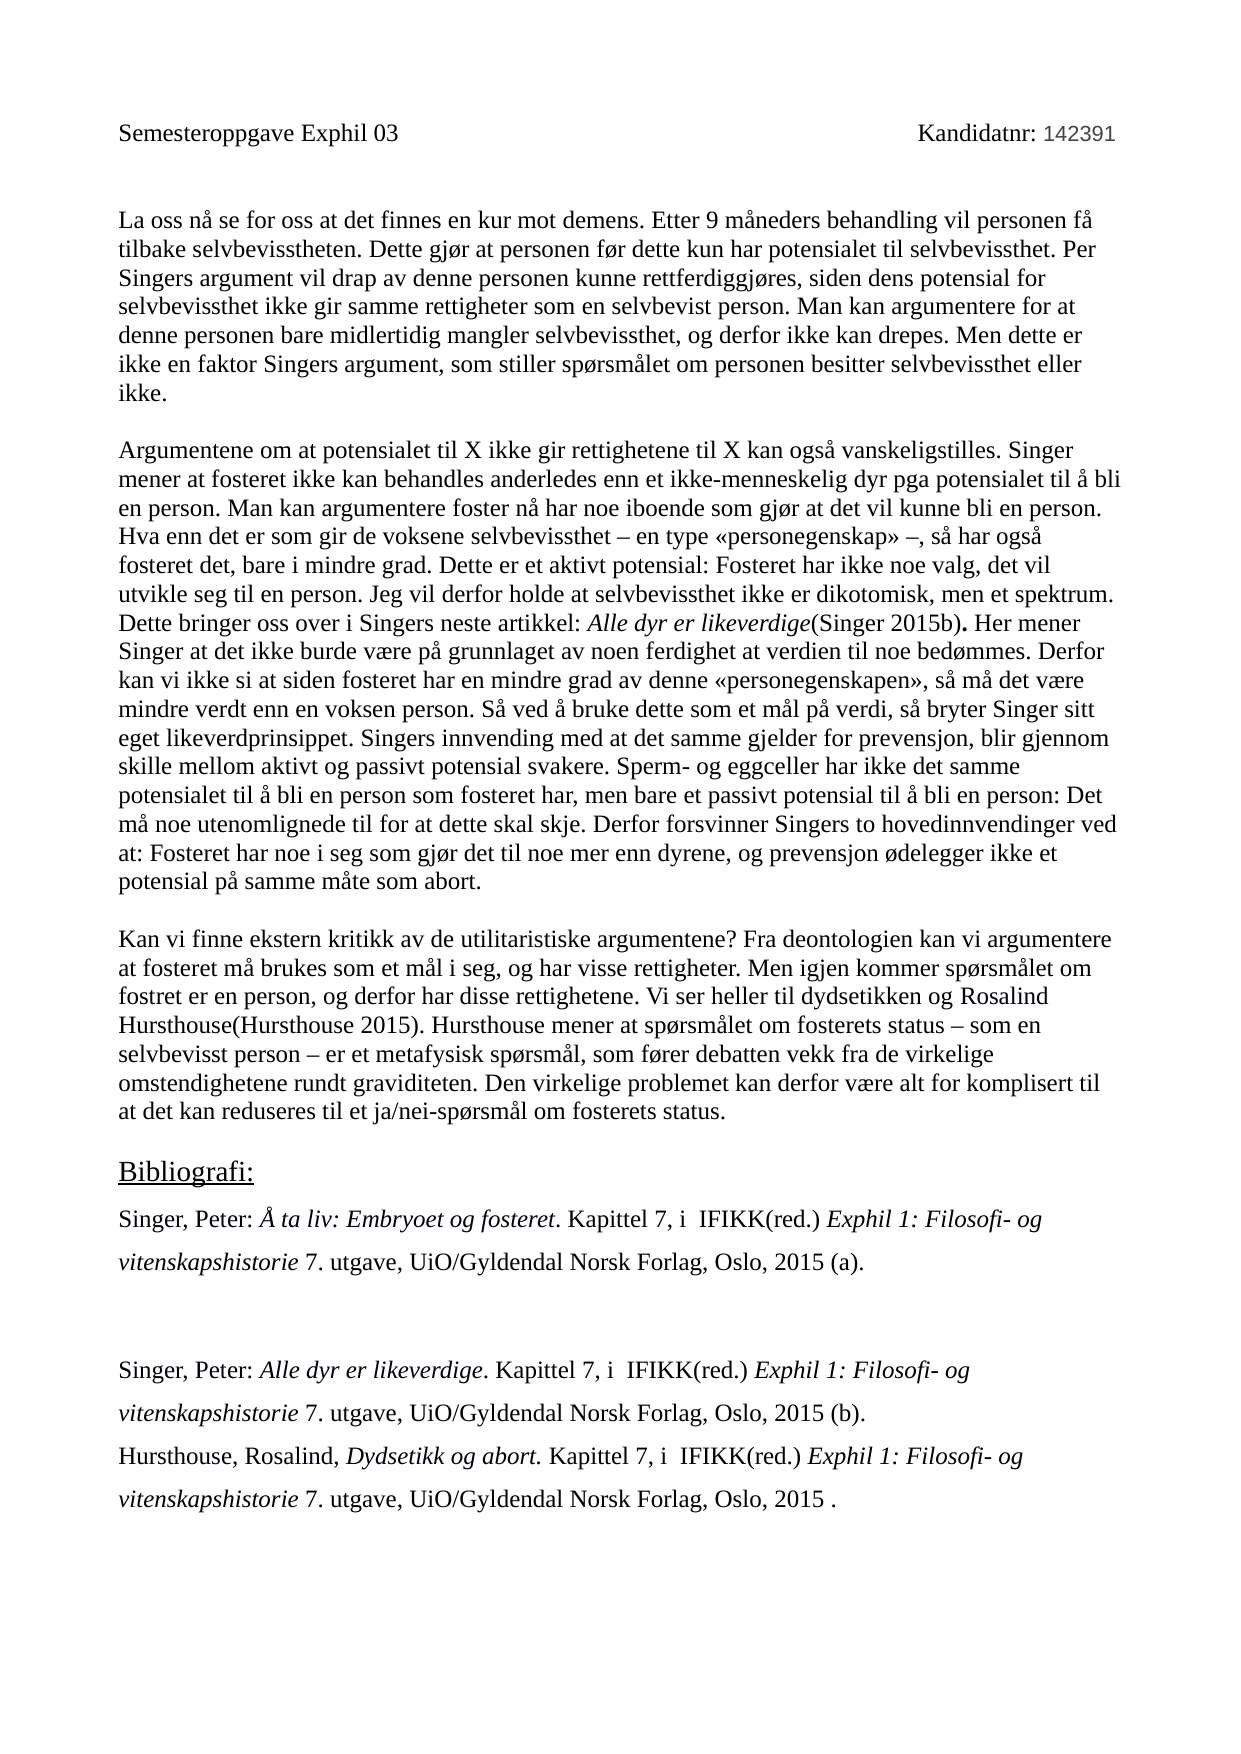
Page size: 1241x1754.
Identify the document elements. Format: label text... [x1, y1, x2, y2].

text Bibliografi: [118, 1154, 1122, 1187]
text Argumentene om at potensialet til X ikke gir rettighetene til X kan også vanskeligstilles. Singer mener at fosteret ikke kan behandles anderledes enn et ikke-menneskelig dyr pga potensialet til å bli en person. Man kan argumentere foster nå har noe iboende som gjør at det vil kunne bli en person. Hva enn det er som gir de voksene selvbevissthet – en type «personegenskap» –, så har også fosteret det, bare i mindre grad. Dette er et aktivt potensial: Fosteret har ikke noe valg, det vil utvikle seg til en person. Jeg vil derfor holde at selvbevissthet ikke er dikotomisk, men et spektrum. Dette bringer oss over i Singers neste artikkel: Alle dyr er likeverdige(Singer 2015b). Her mener Singer at det ikke burde være på grunnlaget av noen ferdighet at verdien til noe bedømmes. Derfor kan vi ikke si at siden fosteret har en mindre grad av denne «personegenskapen», så må det være mindre verdt enn en voksen person. Så ved å bruke dette som et mål på verdi, så bryter Singer sitt eget likeverdprinsippet. Singers innvending med at det samme gjelder for prevensjon, blir gjennom skille mellom aktivt og passivt potensial svakere. Sperm- og eggceller har ikke det samme potensialet til å bli en person som fosteret har, men bare et passivt potensial til å bli en person: Det må noe utenomlignede til for at dette skal skje. Derfor forsvinner Singers to hovedinnvendinger ved at: Fosteret har noe i seg som gjør det til noe mer enn dyrene, og prevensjon ødelegger ikke et potensial på samme måte som abort. [118, 435, 1122, 895]
text Singer, Peter: Å ta liv: Embryoet og fosteret. Kapittel 7, i IFIKK(red.) Exphil 1: Filosofi- og vitenskapshistorie 7. utgave, UiO/Gyldendal Norsk Forlag, Oslo, 2015 (a). [118, 1204, 1122, 1276]
text Hursthouse, Rosalind, Dydsetikk og abort. Kapittel 7, i IFIKK(red.) Exphil 1: Filosofi- og vitenskapshistorie 7. utgave, UiO/Gyldendal Norsk Forlag, Oslo, 2015 . [118, 1441, 1122, 1513]
text La oss nå se for oss at det finnes en kur mot demens. Etter 9 måneders behandling vil personen få tilbake selvbevisstheten. Dette gjør at personen før dette kun har potensialet til selvbevissthet. Per Singers argument vil drap av denne personen kunne rettferdiggjøres, siden dens potensial for selvbevissthet ikke gir samme rettigheter som en selvbevist person. Man kan argumentere for at denne personen bare midlertidig mangler selvbevissthet, og derfor ikke kan drepes. Men dette er ikke en faktor Singers argument, som stiller spørsmålet om personen besitter selvbevissthet eller ikke. [118, 205, 1122, 406]
text Kan vi finne ekstern kritikk av de utilitaristiske argumentene? Fra deontologien kan vi argumentere at fosteret må brukes som et mål i seg, og har visse rettigheter. Men igjen kommer spørsmålet om fostret er en person, og derfor har disse rettighetene. Vi ser heller til dydsetikken og Rosalind Hursthouse(Hursthouse 2015). Hursthouse mener at spørsmålet om fosterets status – som en selvbevisst person – er et metafysisk spørsmål, som fører debatten vekk fra de virkelige omstendighetene rundt graviditeten. Den virkelige problemet kan derfor være alt for komplisert til at det kan reduseres til et ja/nei-spørsmål om fosterets status. [118, 924, 1122, 1125]
text Singer, Peter: Alle dyr er likeverdige. Kapittel 7, i IFIKK(red.) Exphil 1: Filosofi- og vitenskapshistorie 7. utgave, UiO/Gyldendal Norsk Forlag, Oslo, 2015 (b). [118, 1355, 1122, 1427]
